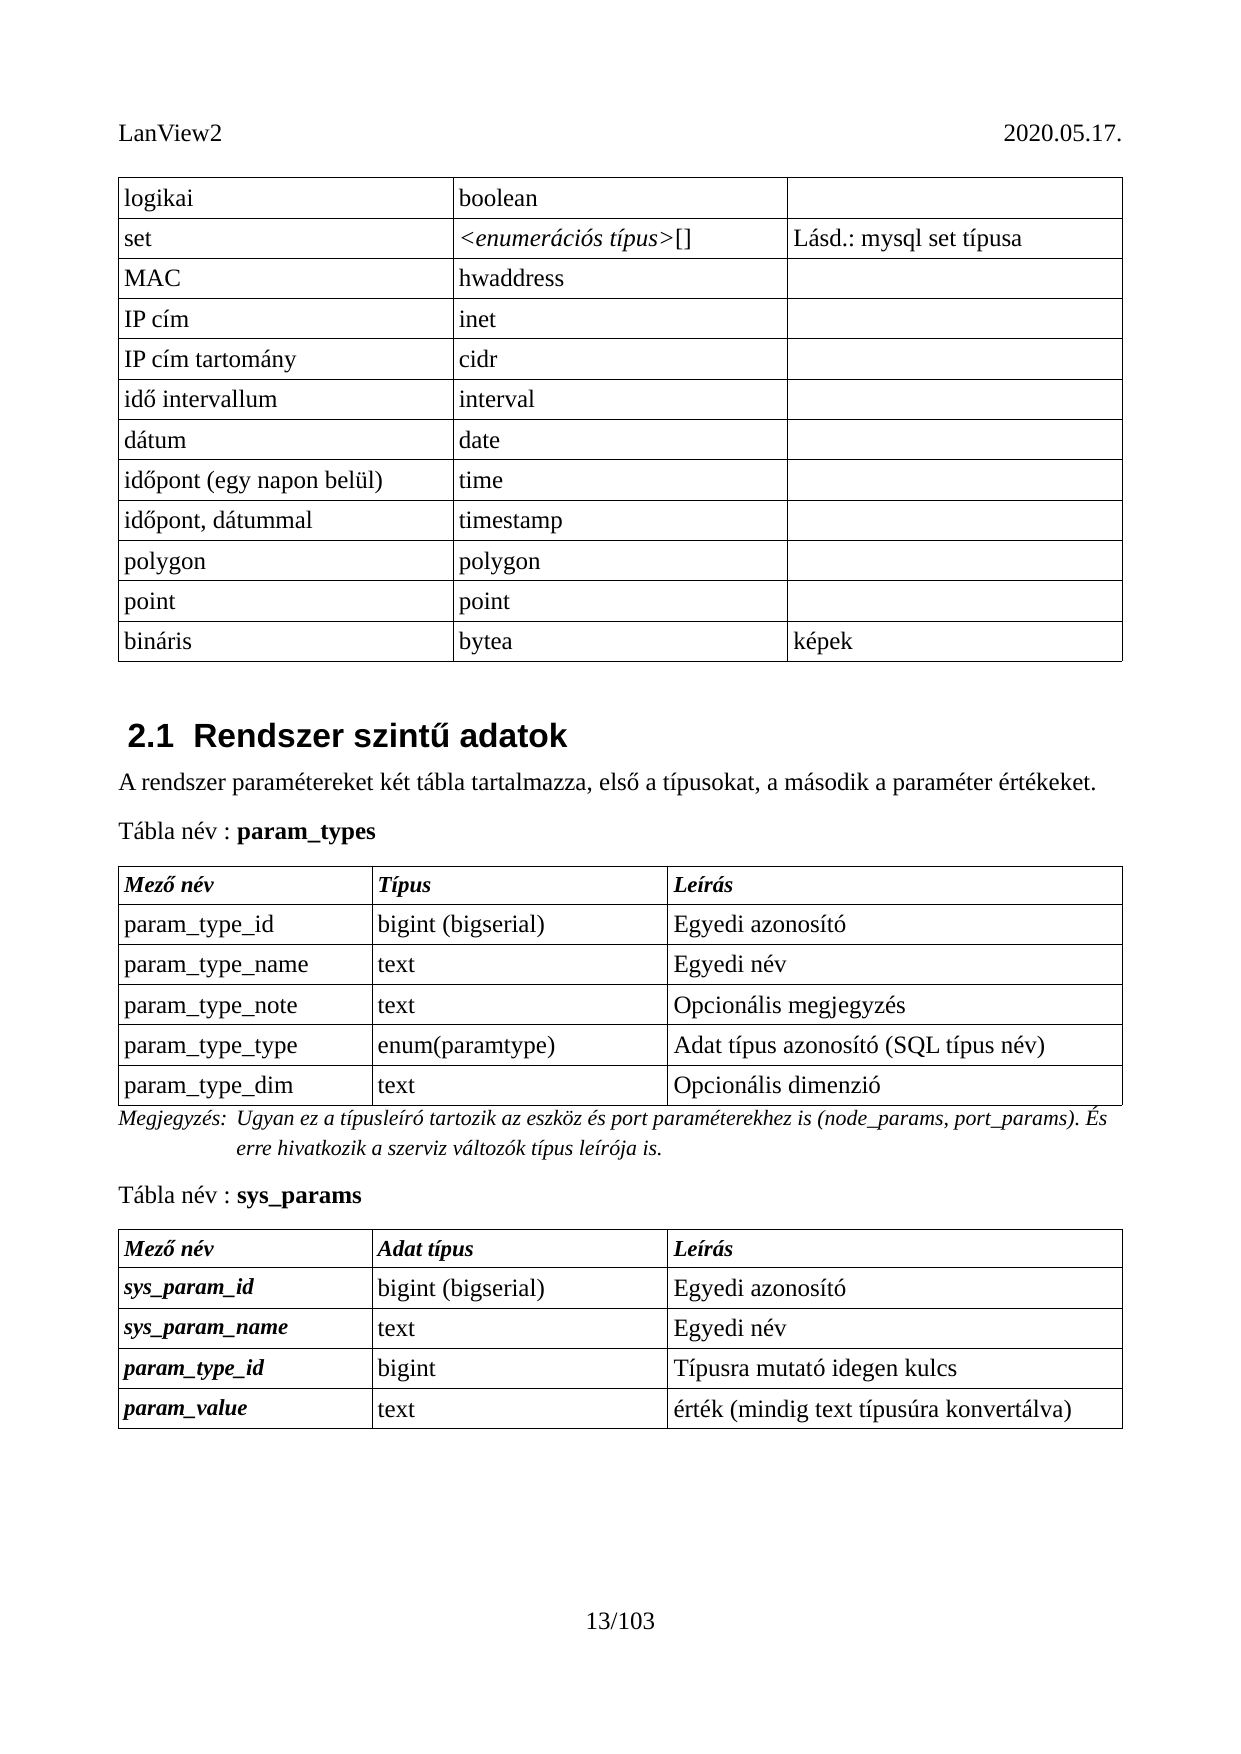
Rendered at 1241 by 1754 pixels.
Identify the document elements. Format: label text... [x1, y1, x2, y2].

table_cell [788, 501, 1122, 540]
table_cell polygon [119, 541, 453, 580]
table_cell time [454, 460, 787, 499]
table_cell IP cím tartomány [119, 339, 453, 379]
table_cell IP cím [119, 299, 453, 338]
table_cell cidr [454, 339, 787, 379]
table_cell text [373, 945, 667, 984]
table_cell dátum [119, 420, 453, 459]
table_cell időpont, dátummal [119, 501, 453, 540]
table_cell param_type_name [119, 945, 372, 984]
table_cell [788, 380, 1122, 419]
table_cell param_type_dim [119, 1066, 372, 1105]
table_header Adat típus [373, 1230, 667, 1267]
table_cell sys_param_name [119, 1309, 372, 1348]
table_cell Lásd.: mysql set típusa [788, 219, 1122, 258]
table_cell idő intervallum [119, 380, 453, 419]
table_cell timestamp [454, 501, 787, 540]
table_cell Típusra mutató idegen kulcs [668, 1349, 1122, 1388]
table_cell <enumerációs típus>[] [454, 219, 787, 258]
table_cell bigint (bigserial) [373, 905, 667, 944]
table_cell [788, 581, 1122, 621]
table_cell bináris [119, 622, 453, 661]
table_cell param_type_id [119, 1349, 372, 1388]
table_cell param_value [119, 1389, 372, 1428]
table_cell text [373, 985, 667, 1024]
table_cell Opcionális dimenzió [668, 1066, 1122, 1105]
table_cell [788, 339, 1122, 379]
table_header Leírás [668, 1230, 1122, 1267]
subtitle Rendszer szintű adatok [118, 716, 1122, 755]
table_cell param_type_id [119, 905, 372, 944]
table_cell időpont (egy napon belül) [119, 460, 453, 499]
text Tábla név : sys_params [118, 1180, 1122, 1209]
table_cell interval [454, 380, 787, 419]
table_cell Egyedi azonosító [668, 1268, 1122, 1307]
table_cell text [373, 1309, 667, 1348]
table_header Leírás [668, 867, 1122, 903]
table_header Mező név [119, 867, 372, 903]
table_cell érték (mindig text típusúra konvertálva) [668, 1389, 1122, 1428]
table_cell [788, 299, 1122, 338]
table_cell Adat típus azonosító (SQL típus név) [668, 1025, 1122, 1065]
table_cell Egyedi név [668, 1309, 1122, 1348]
table_cell date [454, 420, 787, 459]
table_cell polygon [454, 541, 787, 580]
table_cell text [373, 1389, 667, 1428]
table_cell bigint (bigserial) [373, 1268, 667, 1307]
table_cell képek [788, 622, 1122, 661]
table_cell Egyedi név [668, 945, 1122, 984]
table_header Típus [373, 867, 667, 903]
table_cell [788, 259, 1122, 298]
table_cell text [373, 1066, 667, 1105]
table_cell [788, 420, 1122, 459]
table_cell logikai [119, 178, 453, 217]
table_cell point [119, 581, 453, 621]
table_cell bytea [454, 622, 787, 661]
table_cell Egyedi azonosító [668, 905, 1122, 944]
text A rendszer paramétereket két tábla tartalmazza, első a típusokat, a második a paraméter értékeket. [118, 767, 1122, 796]
table_cell [788, 460, 1122, 499]
table_cell [788, 541, 1122, 580]
table_cell inet [454, 299, 787, 338]
table_cell Opcionális megjegyzés [668, 985, 1122, 1024]
table_cell point [454, 581, 787, 621]
table_cell param_type_note [119, 985, 372, 1024]
table_cell sys_param_id [119, 1268, 372, 1307]
table_cell MAC [119, 259, 453, 298]
table_cell [788, 178, 1122, 217]
table_cell hwaddress [454, 259, 787, 298]
text Megjegyzés: Ugyan ez a típusleíró tartozik az eszköz és port paraméterekhez is (node_params, port_params). És erre hivatkozik a szerviz változók típus leírója is. [118, 1106, 1122, 1161]
table_cell set [119, 219, 453, 258]
table_cell param_type_type [119, 1025, 372, 1065]
table_header Mező név [119, 1230, 372, 1267]
table_cell enum(paramtype) [373, 1025, 667, 1065]
table_cell bigint [373, 1349, 667, 1388]
table_cell boolean [454, 178, 787, 217]
text Tábla név : param_types [118, 816, 1122, 845]
